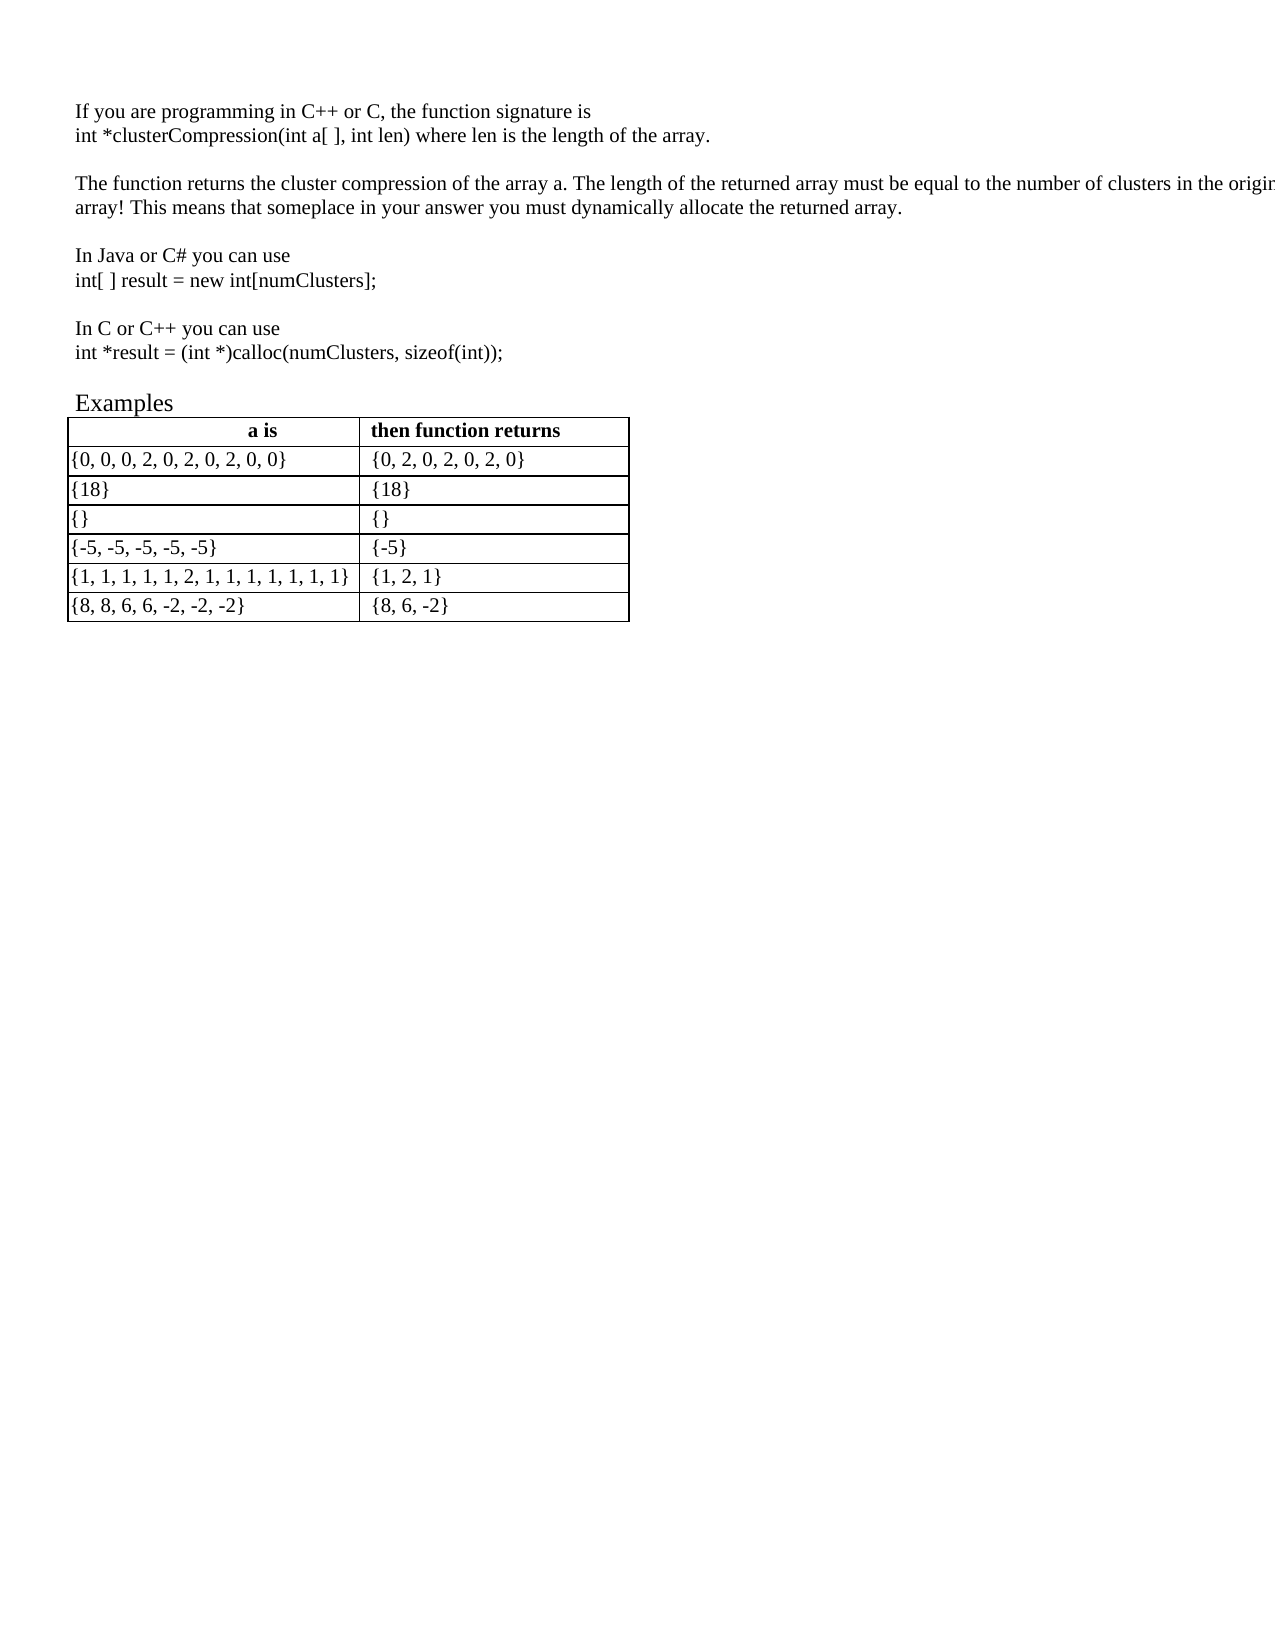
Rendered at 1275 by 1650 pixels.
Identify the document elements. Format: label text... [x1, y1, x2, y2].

text int *result = (int *)calloc(numClusters, sizeof(int)); [75, 340, 1275, 364]
table_cell {} [360, 506, 628, 533]
table_header a is [69, 418, 359, 446]
table_cell {18} [360, 477, 628, 504]
table_cell {1, 2, 1} [360, 564, 628, 592]
table_cell {-5, -5, -5, -5, -5} [69, 535, 359, 562]
table_cell {0, 2, 0, 2, 0, 2, 0} [360, 447, 628, 475]
table_header then function returns [360, 418, 628, 446]
table_cell {-5} [360, 535, 628, 562]
table_cell {1, 1, 1, 1, 1, 2, 1, 1, 1, 1, 1, 1, 1} [69, 564, 359, 592]
text Examples [75, 388, 1275, 417]
text In C or C++ you can use [75, 316, 1275, 340]
table_cell {18} [69, 477, 359, 504]
text If you are programming in C++ or C, the function signature is [75, 99, 1275, 123]
text int *clusterCompression(int a[ ], int len) where len is the length of the array. [75, 123, 1275, 147]
text The function returns the cluster compression of the array a. The length of the returned array must be equal to the number of clusters in the original array! This means that someplace in your answer you must dynamically allocate the returned array. [75, 171, 1275, 219]
text In Java or C# you can use [75, 243, 1275, 267]
table_cell {0, 0, 0, 2, 0, 2, 0, 2, 0, 0} [69, 447, 359, 475]
table_cell {8, 6, -2} [360, 593, 628, 621]
table_cell {8, 8, 6, 6, -2, -2, -2} [69, 593, 359, 621]
table_cell {} [69, 506, 359, 533]
text int[ ] result = new int[numClusters]; [75, 267, 1275, 292]
